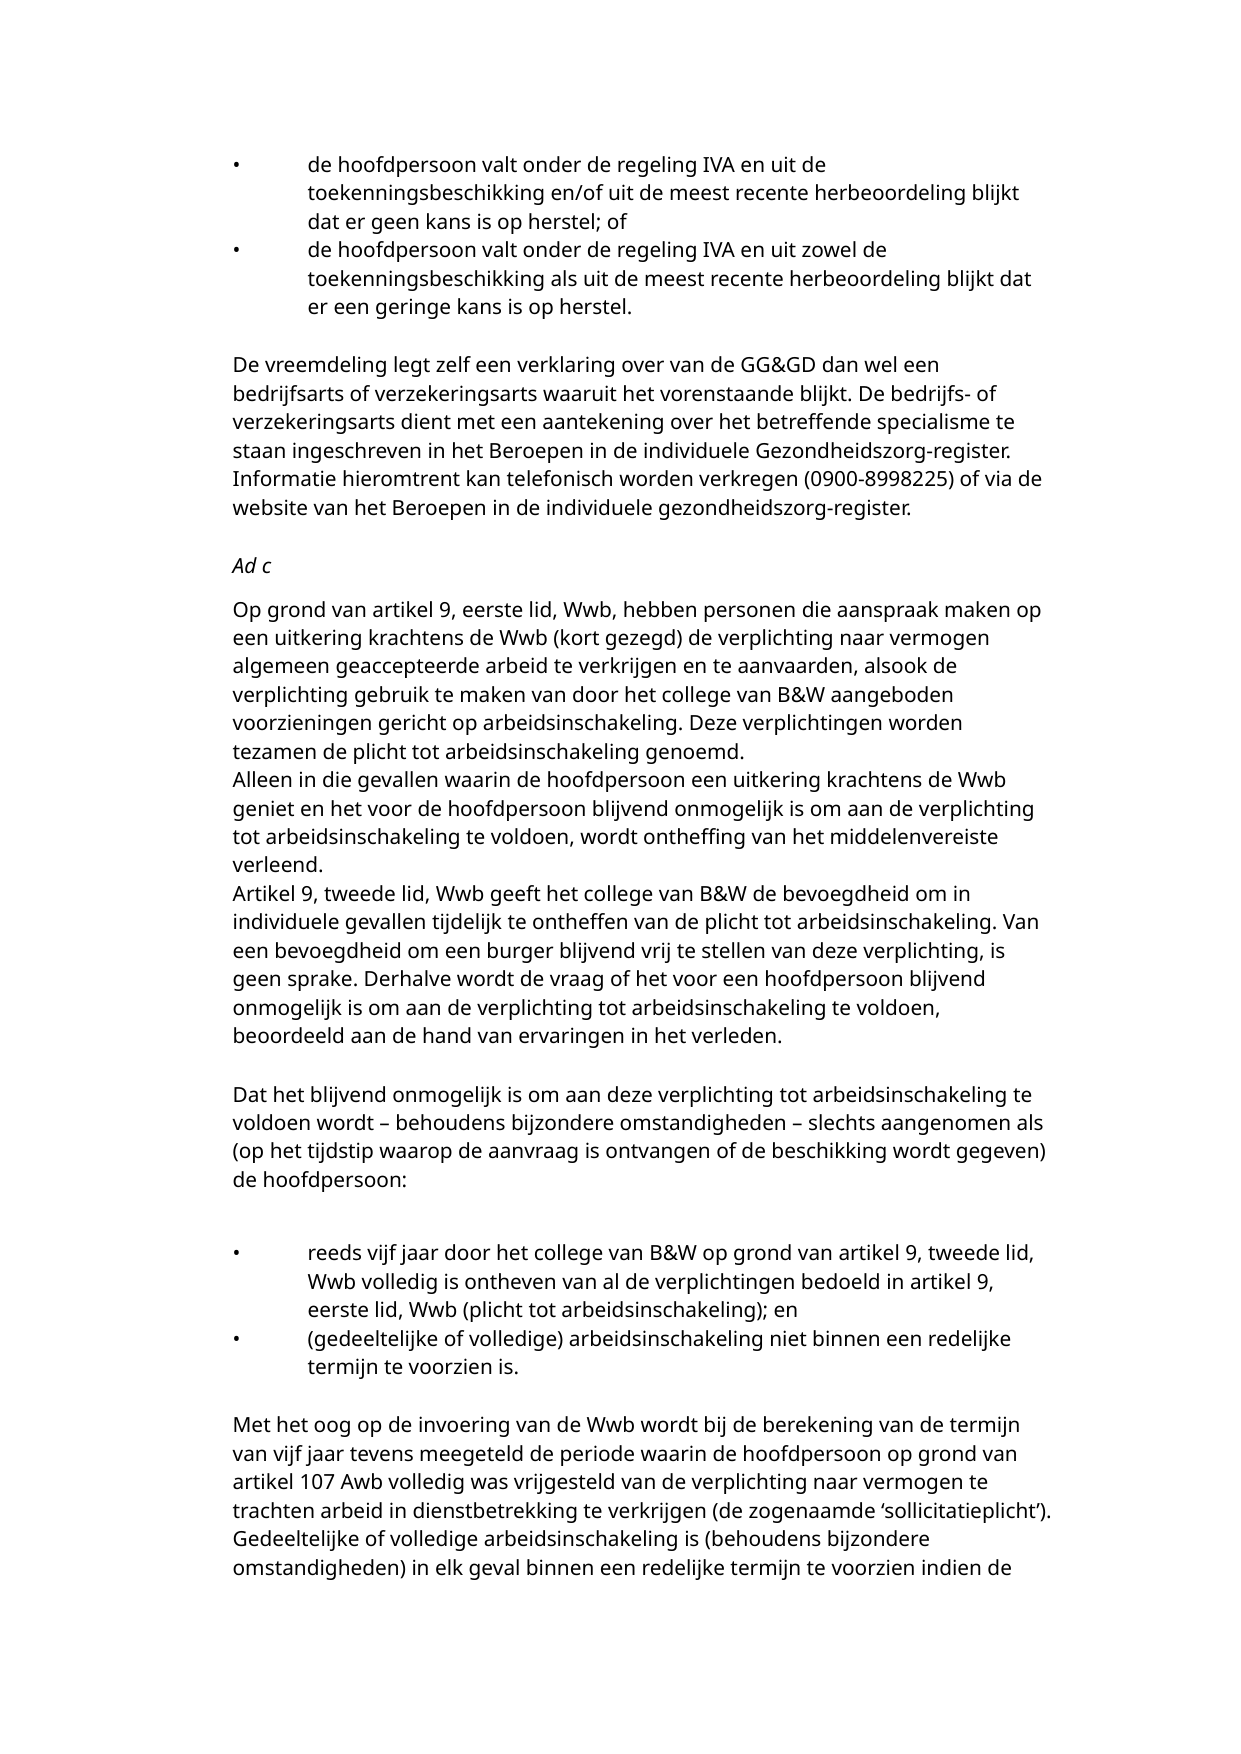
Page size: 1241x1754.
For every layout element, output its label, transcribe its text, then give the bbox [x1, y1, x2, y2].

text Dat het blijvend onmogelijk is om aan deze verplichting tot arbeidsinschakeling te voldoen wordt – behoudens bijzondere omstandigheden – slechts aangenomen als (op het tijdstip waarop de aanvraag is ontvangen of de beschikking wordt gegeven) de hoofdpersoon: [232, 1080, 1053, 1193]
text De vreemdeling legt zelf een verklaring over van de GG&GD dan wel een bedrijfsarts of verzekeringsarts waaruit het vorenstaande blijkt. De bedrijfs- of verzekeringsarts dient met een aantekening over het betreffende specialisme te staan ingeschreven in het Beroepen in de individuele Gezondheidszorg-register. Informatie hieromtrent kan telefonisch worden verkregen (0900-8998225) of via de website van het Beroepen in de individuele gezondheidszorg-register. [232, 351, 1053, 521]
text Alleen in die gevallen waarin de hoofdpersoon een uitkering krachtens de Wwb geniet en het voor de hoofdpersoon blijvend onmogelijk is om aan de verplichting tot arbeidsinschakeling te voldoen, wordt ontheffing van het middelenvereiste verleend. [232, 765, 1053, 879]
text Artikel 9, tweede lid, Wwb geeft het college van B&W de bevoegdheid om in individuele gevallen tijdelijk te ontheffen van de plicht tot arbeidsinschakeling. Van een bevoegdheid om een burger blijvend vrij te stellen van deze verplichting, is geen sprake. Derhalve wordt de vraag of het voor een hoofdpersoon blijvend onmogelijk is om aan de verplichting tot arbeidsinschakeling te voldoen, beoordeeld aan de hand van ervaringen in het verleden. [232, 879, 1053, 1050]
text Op grond van artikel 9, eerste lid, Wwb, hebben personen die aanspraak maken op een uitkering krachtens de Wwb (kort gezegd) de verplichting naar vermogen algemeen geaccepteerde arbeid te verkrijgen en te aanvaarden, alsook de verplichting gebruik te maken van door het college van B&W aangeboden voorzieningen gericht op arbeidsinschakeling. Deze verplichtingen worden tezamen de plicht tot arbeidsinschakeling genoemd. [232, 595, 1053, 765]
list reeds vijf jaar door het college van B&W op grond van artikel 9, tweede lid, Wwb volledig is ontheven van al de verplichtingen bedoeld in artikel 9, eerste lid, Wwb (plicht tot arbeidsinschakeling); en [232, 1238, 1053, 1324]
text Gedeeltelijke of volledige arbeidsinschakeling is (behoudens bijzondere omstandigheden) in elk geval binnen een redelijke termijn te voorzien indien de [232, 1524, 1053, 1581]
list de hoofdpersoon valt onder de regeling IVA en uit de toekenningsbeschikking en/of uit de meest recente herbeoordeling blijkt dat er geen kans is op herstel; of [232, 150, 1053, 235]
text Met het oog op de invoering van de Wwb wordt bij de berekening van de termijn van vijf jaar tevens meegeteld de periode waarin de hoofdpersoon op grond van artikel 107 Awb volledig was vrijgesteld van de verplichting naar vermogen te trachten arbeid in dienstbetrekking te verkrijgen (de zogenaamde ‘sollicitatieplicht’). [232, 1411, 1053, 1524]
text Ad c [232, 551, 1053, 580]
list de hoofdpersoon valt onder de regeling IVA en uit zowel de toekenningsbeschikking als uit de meest recente herbeoordeling blijkt dat er een geringe kans is op herstel. [232, 235, 1053, 321]
list (gedeeltelijke of volledige) arbeidsinschakeling niet binnen een redelijke termijn te voorzien is. [232, 1324, 1053, 1381]
